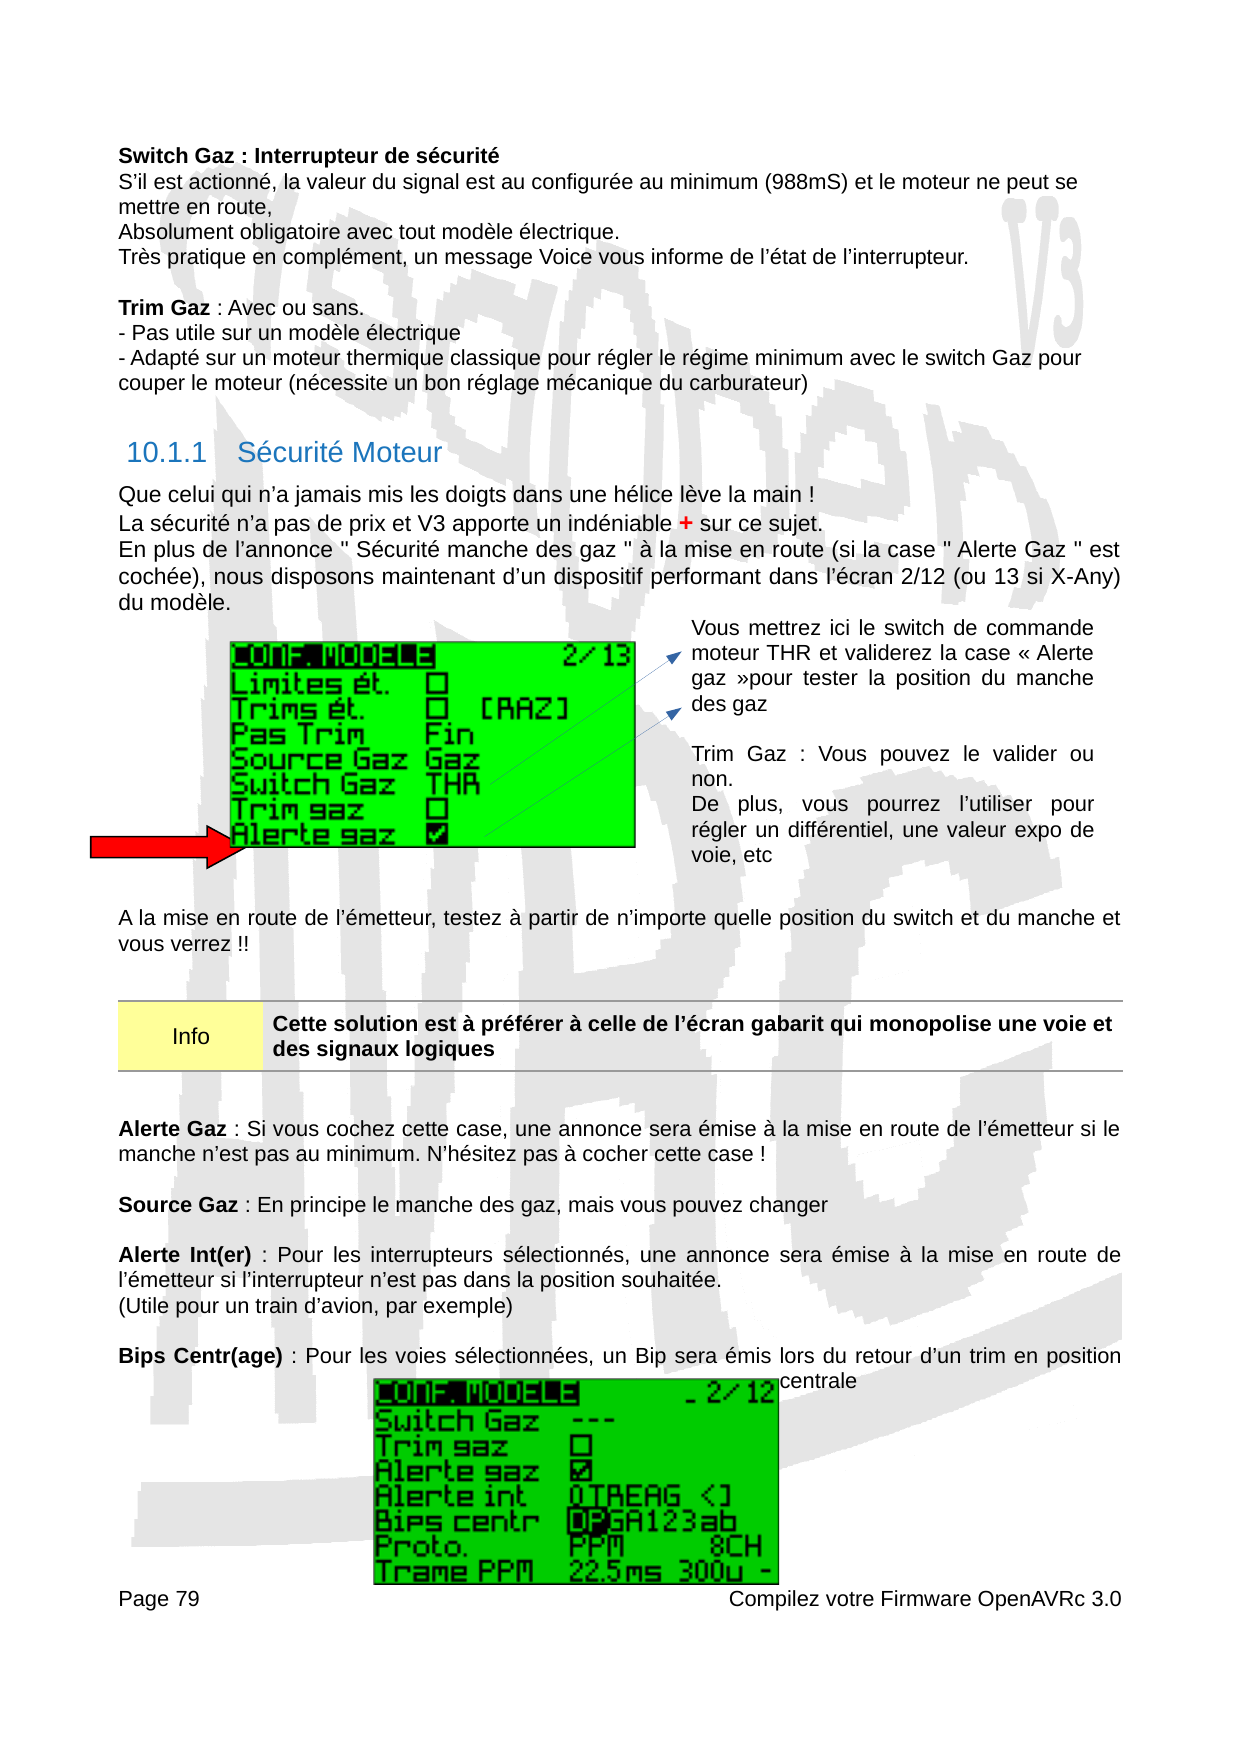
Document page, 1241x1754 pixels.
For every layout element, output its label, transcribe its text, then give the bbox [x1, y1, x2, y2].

text Switch Gaz : Interrupteur de sécurité [118, 143, 1122, 168]
text Vous mettrez ici le switch de commande moteur THR et validerez la case « Alerte gaz »pour tester la position du manche des gaz [691, 615, 1095, 716]
text Bips Centr(age) : Pour les voies sélectionnées, un Bip sera émis lors du retour d’un trim en position centrale [118, 1343, 1122, 1393]
text (Utile pour un train d’avion, par exemple) [118, 1293, 1122, 1318]
text Alerte Gaz : Si vous cochez cette case, une annonce sera émise à la mise en route de l’émetteur si le manche n’est pas au minimum. N’hésitez pas à cocher cette case ! [118, 1116, 1122, 1167]
text A la mise en route de l’émetteur, testez à partir de n’importe quelle position du switch et du manche et vous verrez !! [118, 905, 1122, 956]
text Très pratique en complément, un message Voice vous informe de l’état de l’interrupteur. [118, 244, 1122, 269]
text Trim Gaz : Avec ou sans. [118, 294, 1122, 320]
text Alerte Int(er) : Pour les interrupteurs sélectionnés, une annonce sera émise à la mise en route de l’émetteur si l’interrupteur n’est pas dans la position souhaitée. [118, 1242, 1122, 1293]
text Que celui qui n’a jamais mis les doigts dans une hélice lève la main ! [118, 481, 1122, 508]
picture [229, 641, 636, 848]
text Absolument obligatoire avec tout modèle électrique. [118, 219, 1122, 244]
text - Pas utile sur un modèle électrique [118, 320, 1122, 345]
text La sécurité n’a pas de prix et V3 apporte un indéniable + sur ce sujet. [118, 508, 1122, 536]
picture [373, 1378, 780, 1585]
text S’il est actionné, la valeur du signal est au configurée au minimum (988mS) et le moteur ne peut se mettre en route, [118, 168, 1122, 219]
text Source Gaz : En principe le manche des gaz, mais vous pouvez changer [118, 1192, 1122, 1217]
text Trim Gaz : Vous pouvez le valider ou non. [691, 741, 1095, 791]
table_header Info [118, 1002, 263, 1070]
table_header Cette solution est à préférer à celle de l’écran gabarit qui monopolise une voie et des signaux logiques [264, 1002, 1122, 1070]
subtitle Sécurité Moteur [118, 435, 1122, 469]
text En plus de l’annonce '' Sécurité manche des gaz '' à la mise en route (si la case '' Alerte Gaz '' est cochée), nous disposons maintenant d’un dispositif performant dans l’écran 2/12 (ou 13 si X-Any) du modèle. [118, 536, 1122, 615]
text De plus, vous pourrez l’utiliser pour régler un différentiel, une valeur expo de voie, etc [691, 791, 1095, 867]
text - Adapté sur un moteur thermique classique pour régler le régime minimum avec le switch Gaz pour couper le moteur (nécessite un bon réglage mécanique du carburateur) [118, 345, 1122, 395]
